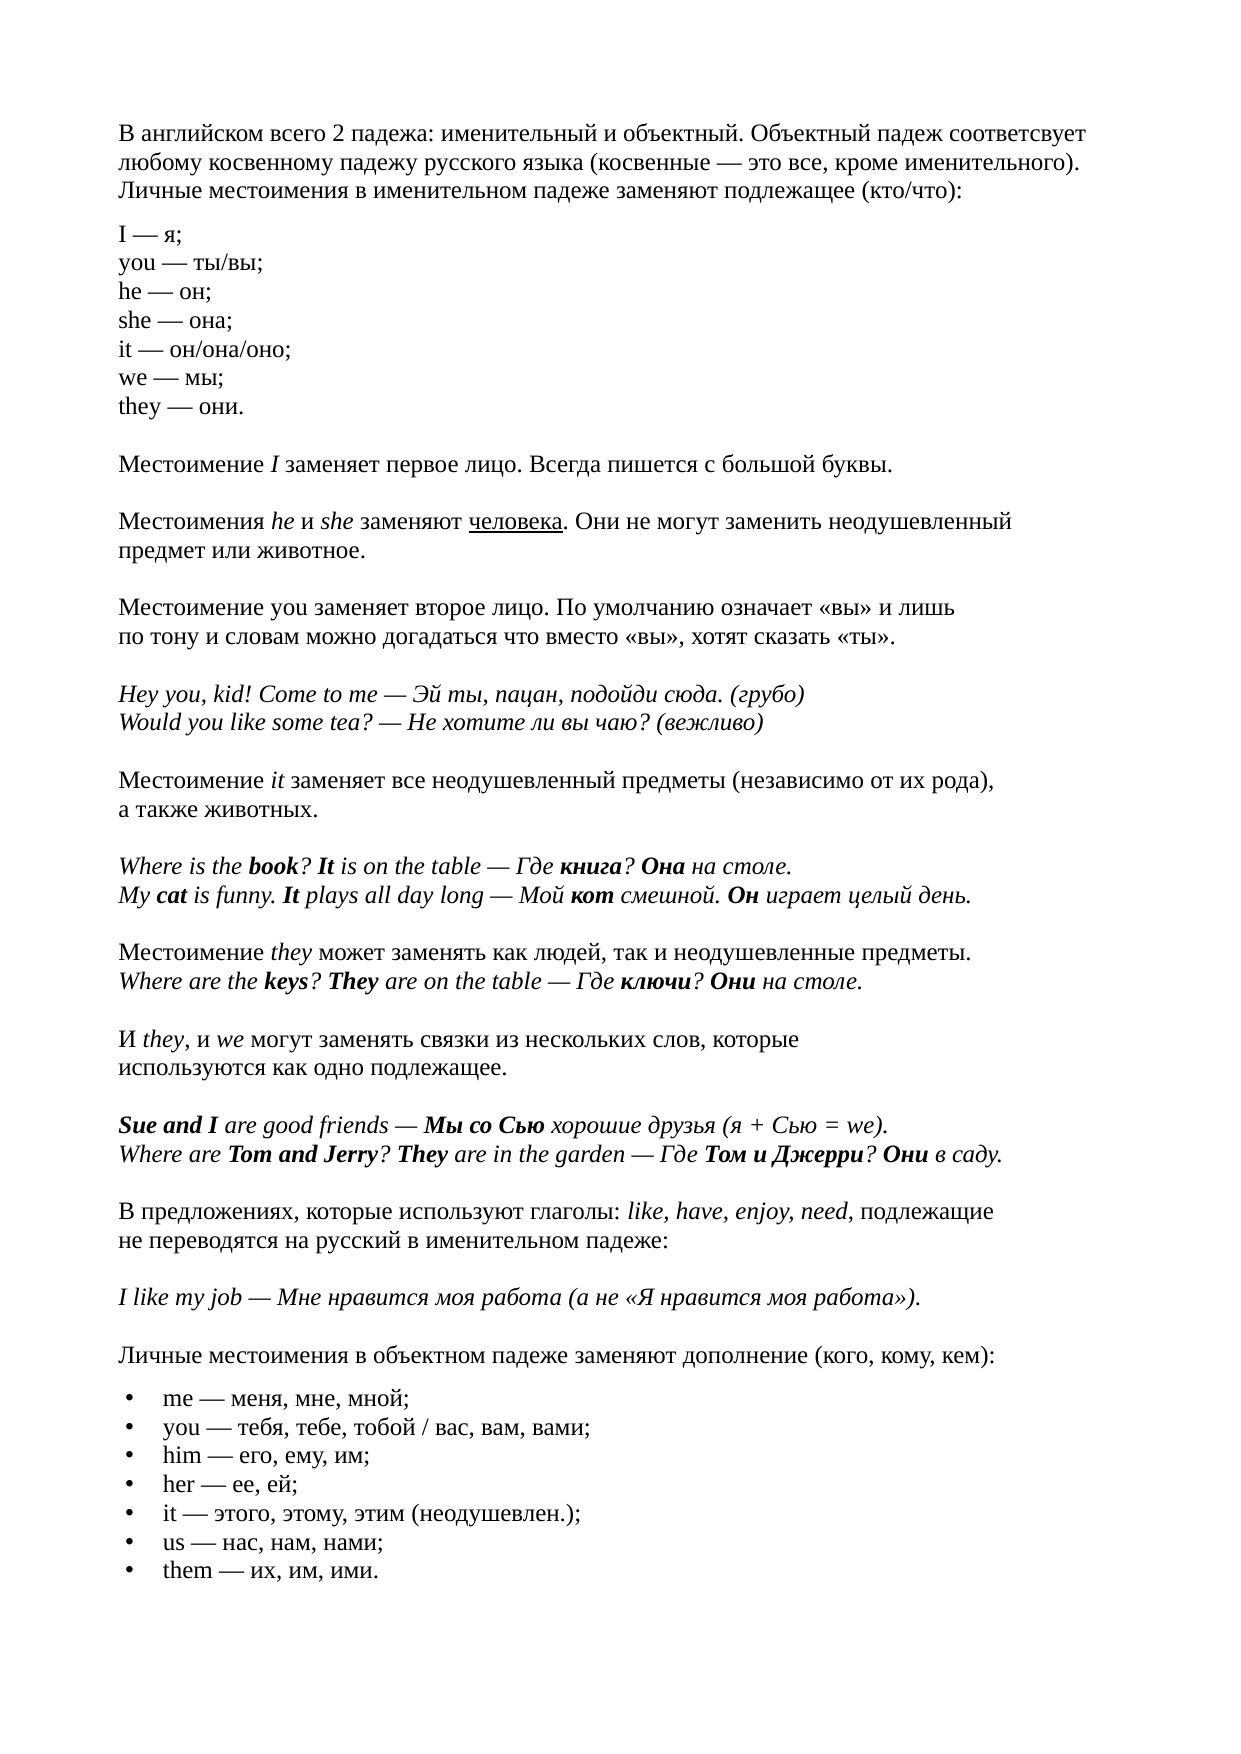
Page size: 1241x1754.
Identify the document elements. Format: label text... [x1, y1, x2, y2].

text В английском всего 2 падежа: именительный и объектный. Объектный падеж соответсвует любому косвенному падежу русского языка (косвенные — это все, кроме именительного). [118, 118, 1122, 176]
text Where are the keys? They are on the table — Где ключи? Они на столе. [118, 966, 1122, 995]
list us — нас, нам, нами; [125, 1527, 1122, 1556]
text My cat is funny. It plays all day long — Мой кот смешной. Он играет целый день. [118, 880, 1122, 909]
text they — они. [118, 391, 1122, 420]
list her — ее, ей; [125, 1469, 1122, 1498]
text Would you like some tea? — Не хотите ли вы чаю? (вежливо) [118, 707, 1122, 736]
text Местоимение you заменяет второе лицо. По умолчанию означает «вы» и лишь [118, 592, 1122, 621]
text Where are Tom and Jerry? They are in the garden — Где Том и Джерри? Они в саду. [118, 1139, 1122, 1167]
text Sue and I are good friends — Мы со Сью хорошие друзья (я + Сью = we). [118, 1110, 1122, 1139]
text а также животных. [118, 794, 1122, 822]
list them — их, им, ими. [125, 1556, 1122, 1584]
list him — его, ему, им; [125, 1441, 1122, 1469]
text предмет или животное. [118, 535, 1122, 564]
text Hey you, kid! Come to me — Эй ты, пацан, подойди сюда. (грубо) [118, 679, 1122, 707]
text she — она; [118, 305, 1122, 334]
text we — мы; [118, 362, 1122, 391]
text Личные местоимения в именительном падеже заменяют подлежащее (кто/что): [118, 176, 1122, 204]
text используются как одно подлежащее. [118, 1052, 1122, 1081]
text I — я; [118, 219, 1122, 247]
list it — этого, этому, этим (неодушевлен.); [125, 1498, 1122, 1527]
list you — тебя, тебе, тобой / вас, вам, вами; [125, 1412, 1122, 1441]
text по тону и словам можно догадаться что вместо «вы», хотят сказать «ты». [118, 621, 1122, 650]
text it — он/она/оно; [118, 334, 1122, 362]
text Местоимения he и she заменяют человека. Они не могут заменить неодушевленный [118, 506, 1122, 535]
text не переводятся на русский в именительном падеже: [118, 1225, 1122, 1254]
list me — меня, мне, мной; [125, 1383, 1122, 1412]
text Личные местоимения в объектном падеже заменяют дополнение (кого, кому, кем): [118, 1340, 1122, 1369]
text В предложениях, которые используют глаголы: like, have, enjoy, need, подлежащие [118, 1196, 1122, 1225]
text Where is the book? It is on the table — Где книга? Она на столе. [118, 851, 1122, 880]
text you — ты/вы; [118, 247, 1122, 276]
text Местоимение they может заменять как людей, так и неодушевленные предметы. [118, 937, 1122, 966]
text I like my job — Мне нравится моя работа (а не «Я нравится моя работа»). [118, 1282, 1122, 1311]
text he — он; [118, 276, 1122, 305]
text И they, и we могут заменять связки из нескольких слов, которые [118, 1024, 1122, 1052]
text Местоимение I заменяет первое лицо. Всегда пишется с большой буквы. [118, 449, 1122, 477]
text Местоимение it заменяет все неодушевленный предметы (независимо от их рода), [118, 765, 1122, 794]
